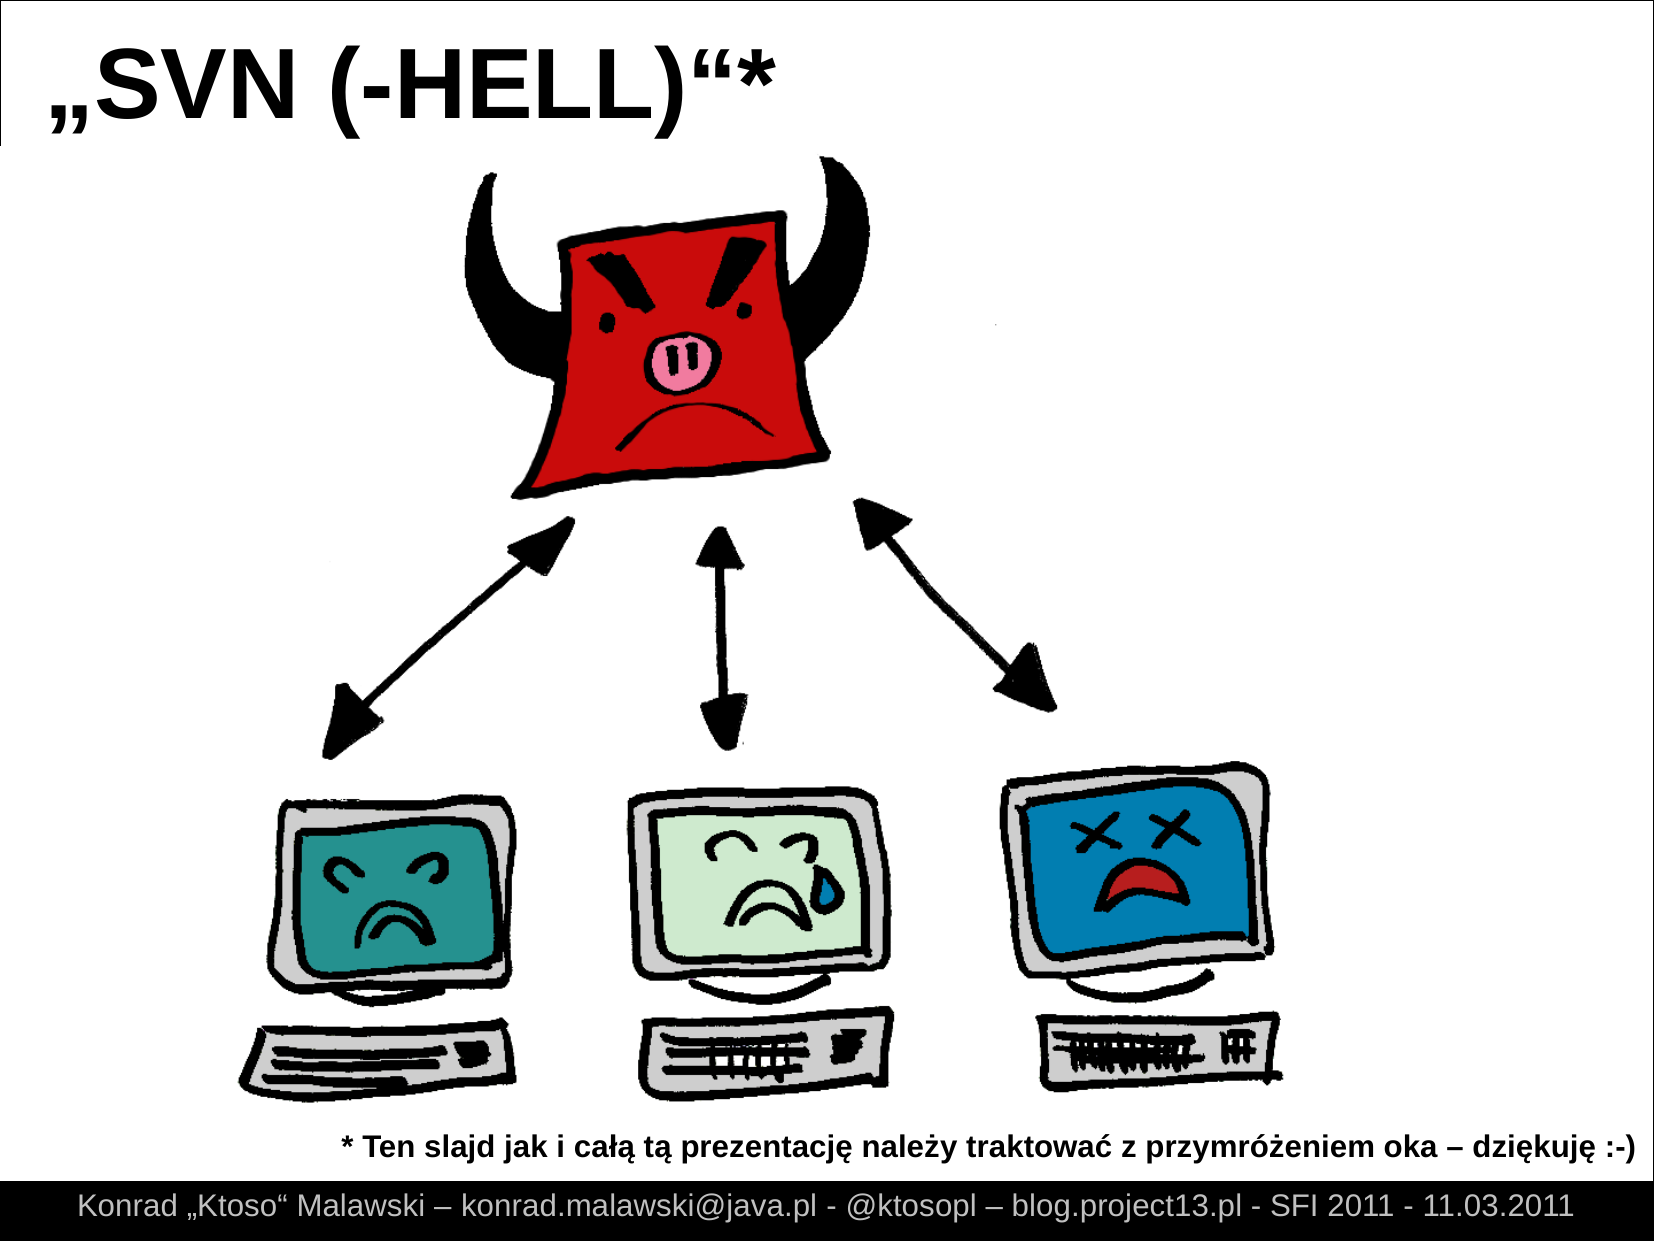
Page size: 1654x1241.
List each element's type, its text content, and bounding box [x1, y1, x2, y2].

picture [0, 146, 1506, 1122]
text_box „SVN (-HELL)“* [29, 21, 1625, 148]
text_box Konrad „Ktoso“ Malawski – konrad.malawski@java.pl - @ktosopl – blog.project13.pl - SFI 2011 - 11.03.2011 [0, 1181, 1654, 1238]
text_box * Ten slajd jak i całą tą prezentację należy traktować z przymróżeniem oka – dziękuję :-) [0, 1122, 1654, 1179]
